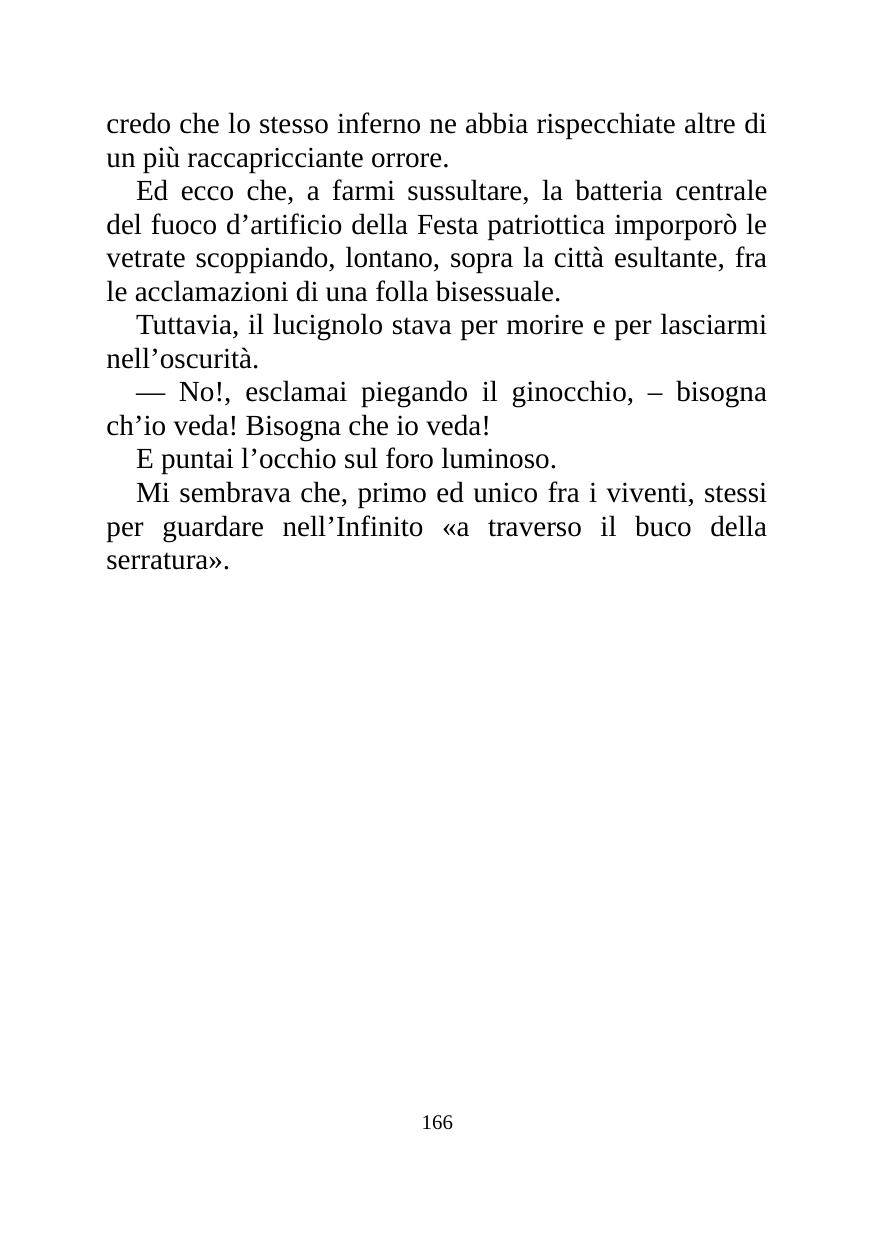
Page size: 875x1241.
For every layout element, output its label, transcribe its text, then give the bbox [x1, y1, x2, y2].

text credo che lo stesso inferno ne abbia rispecchiate altre di un più raccapricciante orrore. [106, 106, 768, 173]
text Ed ecco che, a farmi sussultare, la batteria centrale del fuoco d’artificio della Festa patriottica imporporò le vetrate scoppiando, lontano, sopra la città esultante, fra le acclamazioni di una folla bisessuale. [106, 173, 768, 307]
text E puntai l’occhio sul foro luminoso. [106, 442, 768, 475]
text Tuttavia, il lucignolo stava per morire e per lasciarmi nell’oscurità. [106, 307, 768, 374]
text Mi sembrava che, primo ed unico fra i viventi, stessi per guardare nell’Infinito «a traverso il buco della serratura». [106, 475, 768, 576]
text — No!, esclamai piegando il ginocchio, – bisogna ch’io veda! Bisogna che io veda! [106, 374, 768, 442]
